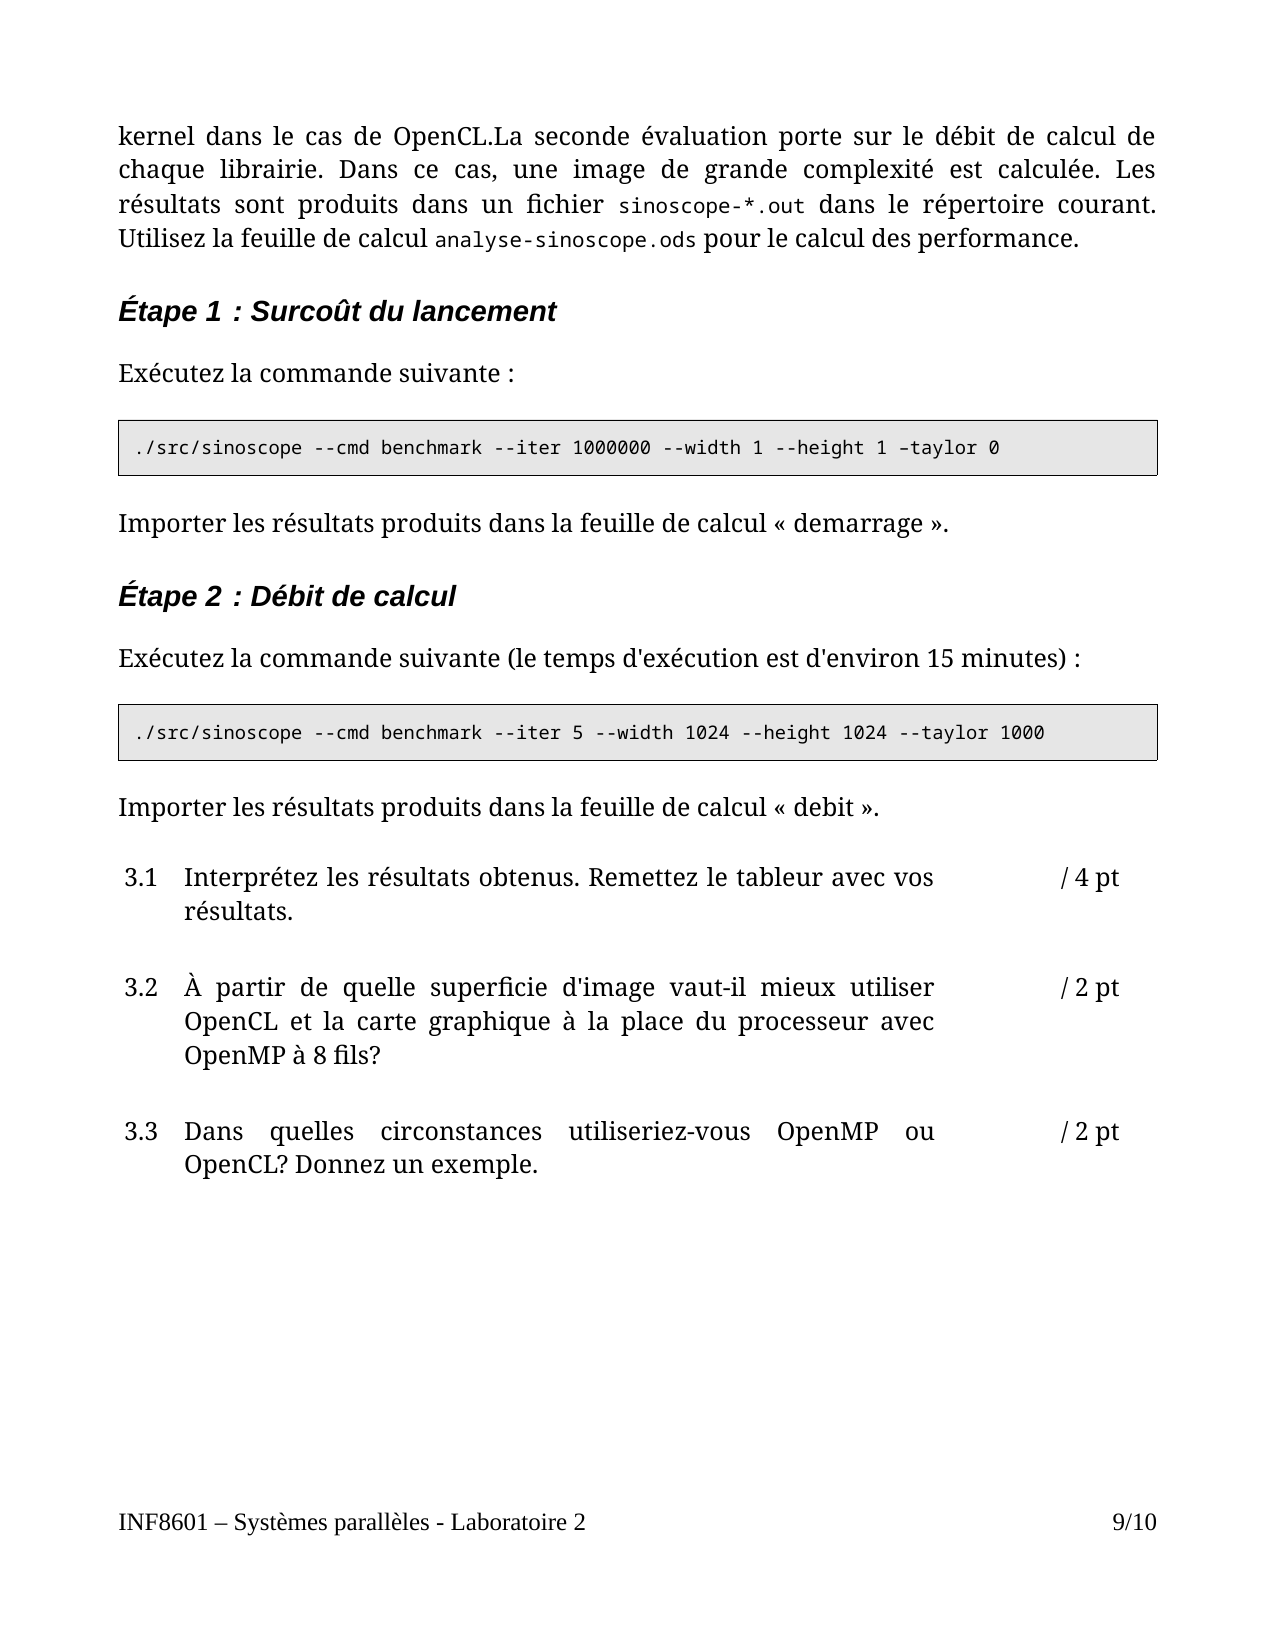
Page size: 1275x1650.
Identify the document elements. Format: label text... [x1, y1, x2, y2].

table_cell [941, 949, 1049, 1092]
table_cell / 2 pt [1049, 1093, 1157, 1202]
text ./src/sinoscope --cmd benchmark --iter 1000000 --width 1 --height 1 –taylor 0 [119, 421, 1157, 475]
subtitle Étape 2 : Débit de calcul [118, 579, 1157, 613]
table_cell Dans quelles circonstances utiliseriez-vous OpenMP ou OpenCL? Donnez un exemple. [118, 1093, 941, 1202]
table_header / 4 pt [1049, 839, 1157, 949]
table_header [941, 839, 1049, 949]
text Exécutez la commande suivante (le temps d'exécution est d'environ 15 minutes) : [118, 640, 1157, 674]
text Exécutez la commande suivante : [118, 355, 1157, 389]
subtitle Étape 1 : Surcoût du lancement [118, 294, 1157, 328]
text Importer les résultats produits dans la feuille de calcul « demarrage ». [118, 505, 1157, 539]
table_header Interprétez les résultats obtenus. Remettez le tableur avec vos résultats. [118, 839, 941, 949]
text ./src/sinoscope --cmd benchmark --iter 5 --width 1024 --height 1024 --taylor 1000 [119, 705, 1157, 760]
text Importer les résultats produits dans la feuille de calcul « debit ». [118, 790, 1157, 824]
table_cell / 2 pt [1049, 949, 1157, 1092]
table_cell [941, 1093, 1049, 1202]
text kernel dans le cas de OpenCL.La seconde évaluation porte sur le débit de calcul de chaque librairie. Dans ce cas, une image de grande complexité est calculée. Les résultats sont produits dans un fichier sinoscope-*.out dans le répertoire courant. Utilisez la feuille de calcul analyse-sinoscope.ods pour le calcul des performance. [118, 118, 1157, 254]
table_cell À partir de quelle superficie d'image vaut-il mieux utiliser OpenCL et la carte graphique à la place du processeur avec OpenMP à 8 fils? [118, 949, 941, 1092]
